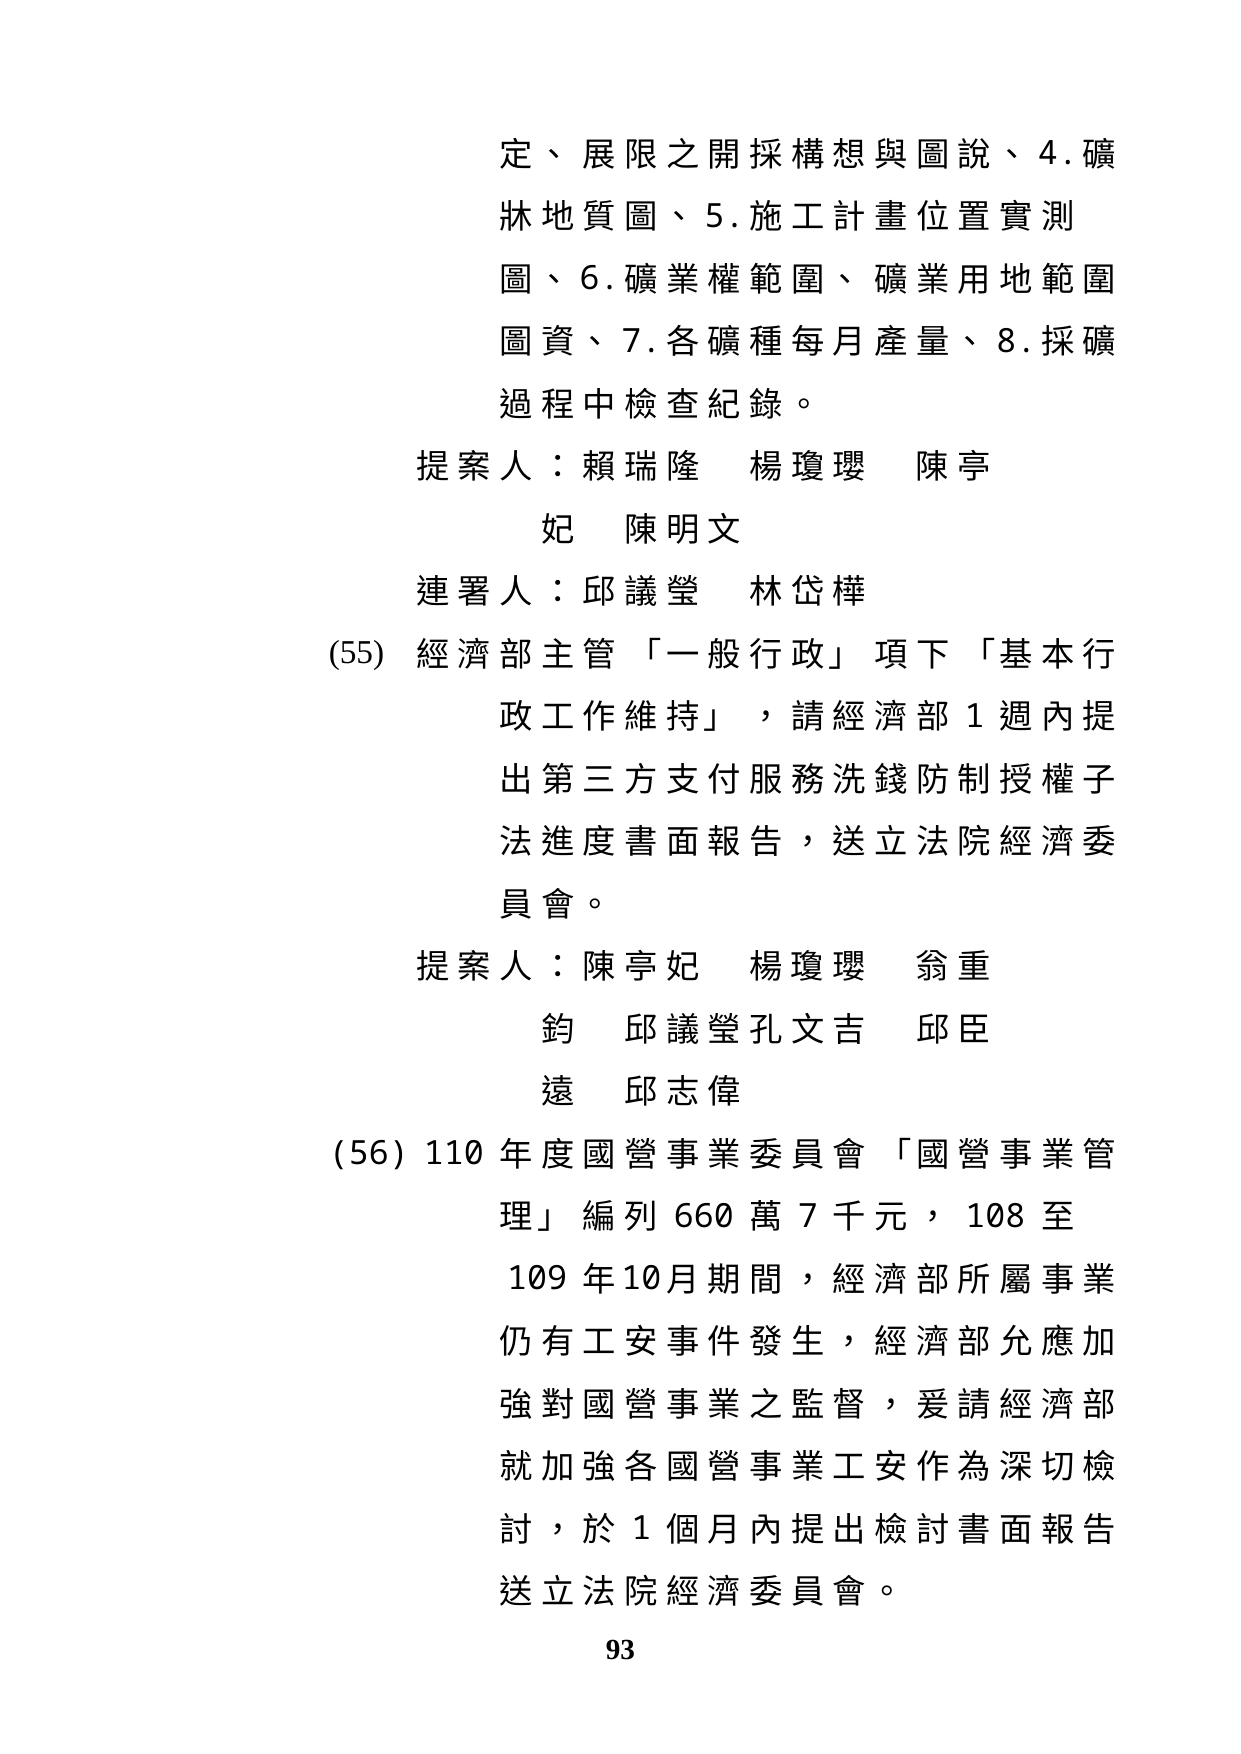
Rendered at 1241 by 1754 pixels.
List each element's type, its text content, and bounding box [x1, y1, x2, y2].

text 連署人：邱議瑩 林岱樺 [398, 548, 1016, 610]
text 提案人：陳亭妃 楊瓊瓔 翁重鈞 邱議瑩孔文吉 邱臣遠 邱志偉 [398, 923, 1016, 1110]
list 定、展限之開採構想與圖說、4.礦牀地質圖、5.施工計畫位置實測圖、6.礦業權範圍、礦業用地範圍圖資、7.各礦種每月產量、8.採礦過程中檢查紀錄。 [291, 110, 1120, 423]
list 經濟部主管「一般行政」項下「基本行政工作維持」，請經濟部1週內提出第三方支付服務洗錢防制授權子法進度書面報告，送立法院經濟委員會。 [291, 610, 1120, 923]
text 提案人：賴瑞隆 楊瓊瓔 陳亭妃 陳明文 [398, 423, 1016, 548]
list 110年度國營事業委員會「國營事業管理」編列660萬7千元，108至109年10月期間，經濟部所屬事業仍有工安事件發生，經濟部允應加強對國營事業之監督，爰請經濟部就加強各國營事業工安作為深切檢討，於1個月內提出檢討書面報告送立法院經濟委員會。 [291, 1110, 1120, 1610]
